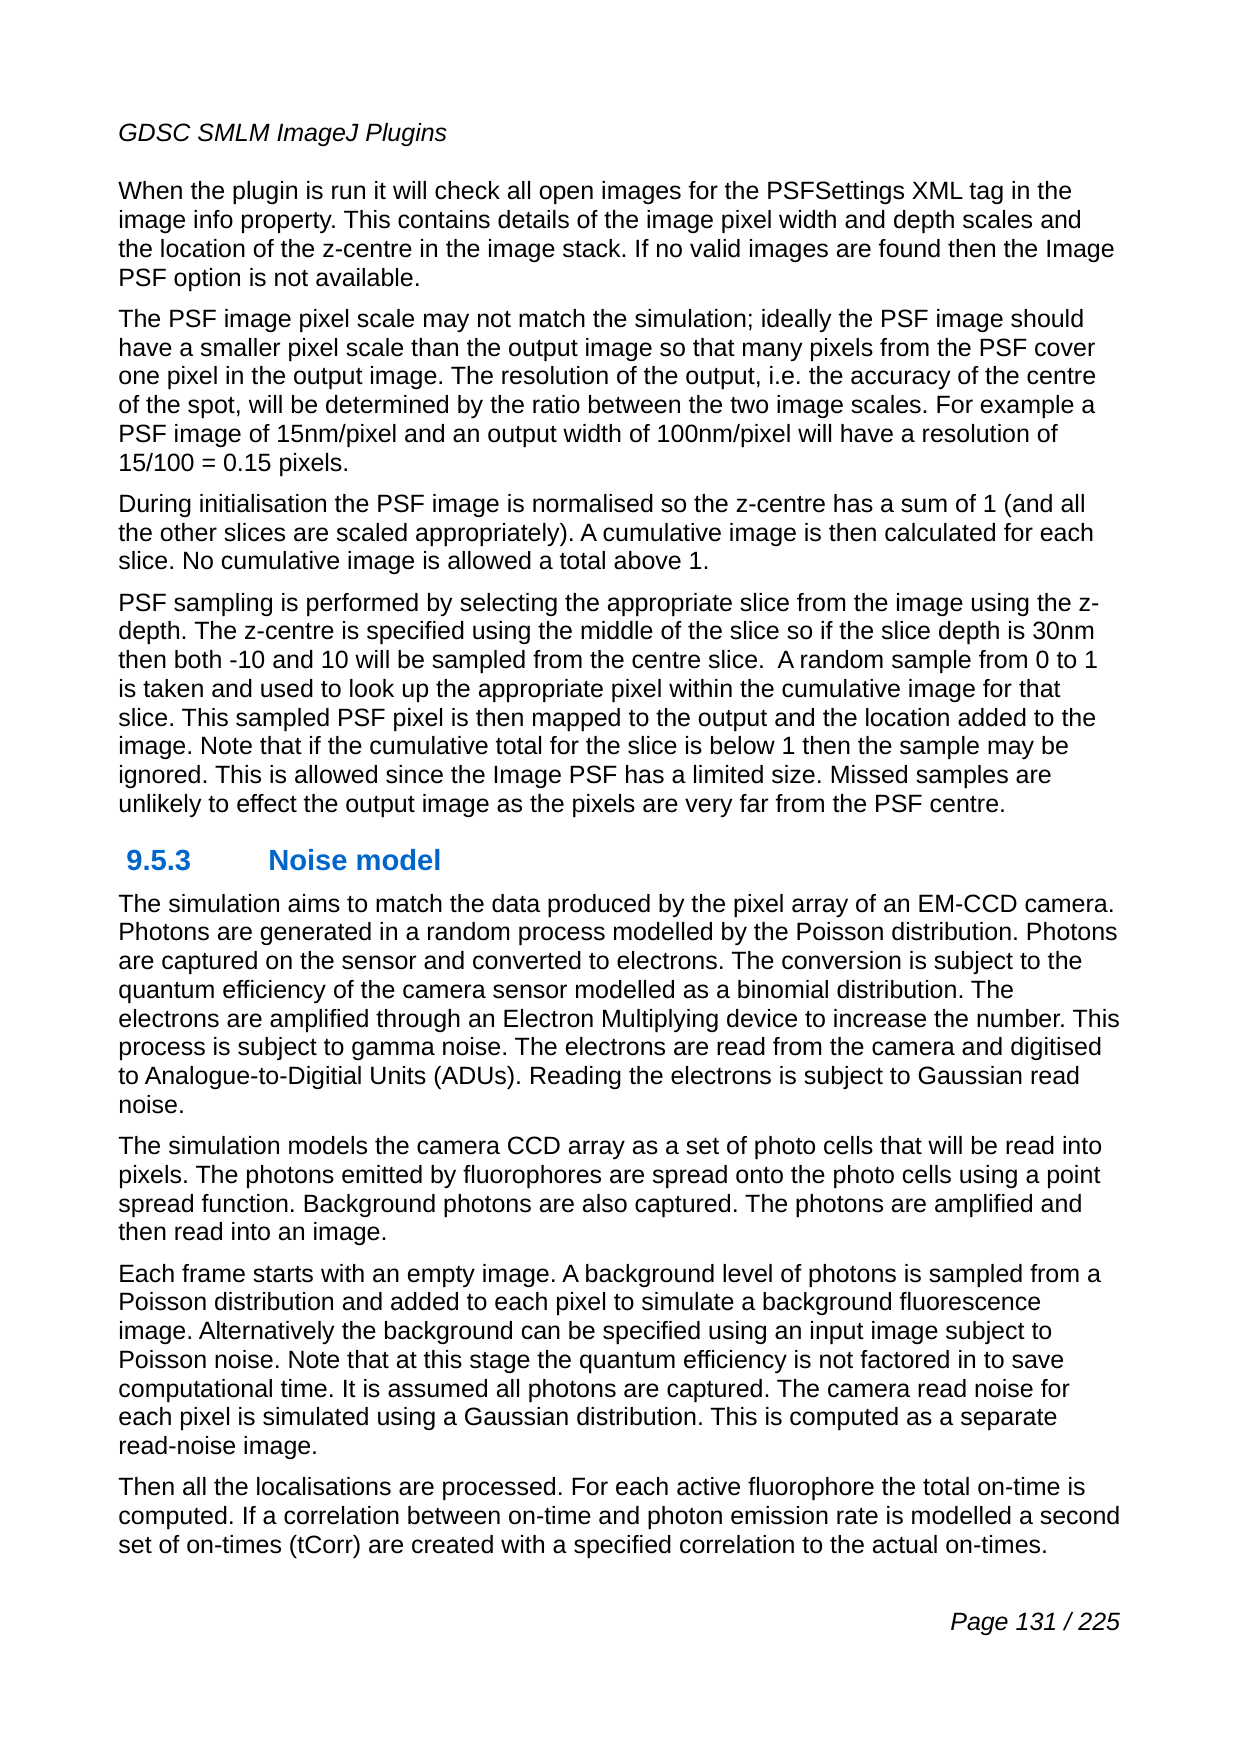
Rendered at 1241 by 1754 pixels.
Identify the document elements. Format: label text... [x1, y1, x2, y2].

text The simulation models the camera CCD array as a set of photo cells that will be read into pixels. The photons emitted by fluorophores are spread onto the photo cells using a point spread function. Background photons are also captured. The photons are amplified and then read into an image. [118, 1131, 1122, 1246]
text Each frame starts with an empty image. A background level of photons is sampled from a Poisson distribution and added to each pixel to simulate a background fluorescence image. Alternatively the background can be specified using an input image subject to Poisson noise. Note that at this stage the quantum efficiency is not factored in to save computational time. It is assumed all photons are captured. The camera read noise for each pixel is simulated using a Gaussian distribution. This is computed as a separate read-noise image. [118, 1259, 1122, 1460]
text The simulation aims to match the data produced by the pixel array of an EM-CCD camera. Photons are generated in a random process modelled by the Poisson distribution. Photons are captured on the sensor and converted to electrons. The conversion is subject to the quantum efficiency of the camera sensor modelled as a binomial distribution. The electrons are amplified through an Electron Multiplying device to increase the number. This process is subject to gamma noise. The electrons are read from the camera and digitised to Analogue-to-Digitial Units (ADUs). Reading the electrons is subject to Gaussian read noise. [118, 889, 1122, 1119]
text PSF sampling is performed by selecting the appropriate slice from the image using the z-depth. The z-centre is specified using the middle of the slice so if the slice depth is 30nm then both -10 and 10 will be sampled from the centre slice. A random sample from 0 to 1 is taken and used to look up the appropriate pixel within the cumulative image for that slice. This sampled PSF pixel is then mapped to the output and the location added to the image. Note that if the cumulative total for the slice is below 1 then the sample may be ignored. This is allowed since the Image PSF has a limited size. Missed samples are unlikely to effect the output image as the pixels are very far from the PSF centre. [118, 588, 1122, 818]
text Then all the localisations are processed. For each active fluorophore the total on-time is computed. If a correlation between on-time and photon emission rate is modelled a second set of on-times (tCorr) are created with a specified correlation to the actual on-times. [118, 1472, 1122, 1559]
subtitle Noise model [118, 843, 1122, 876]
text During initialisation the PSF image is normalised so the z-centre has a sum of 1 (and all the other slices are scaled appropriately). A cumulative image is then calculated for each slice. No cumulative image is allowed a total above 1. [118, 489, 1122, 575]
text The PSF image pixel scale may not match the simulation; ideally the PSF image should have a smaller pixel scale than the output image so that many pixels from the PSF cover one pixel in the output image. The resolution of the output, i.e. the accuracy of the centre of the spot, will be determined by the ratio between the two image scales. For example a PSF image of 15nm/pixel and an output width of 100nm/pixel will have a resolution of 15/100 = 0.15 pixels. [118, 304, 1122, 476]
text When the plugin is run it will check all open images for the PSFSettings XML tag in the image info property. This contains details of the image pixel width and depth scales and the location of the z-centre in the image stack. If no valid images are found then the Image PSF option is not available. [118, 176, 1122, 291]
